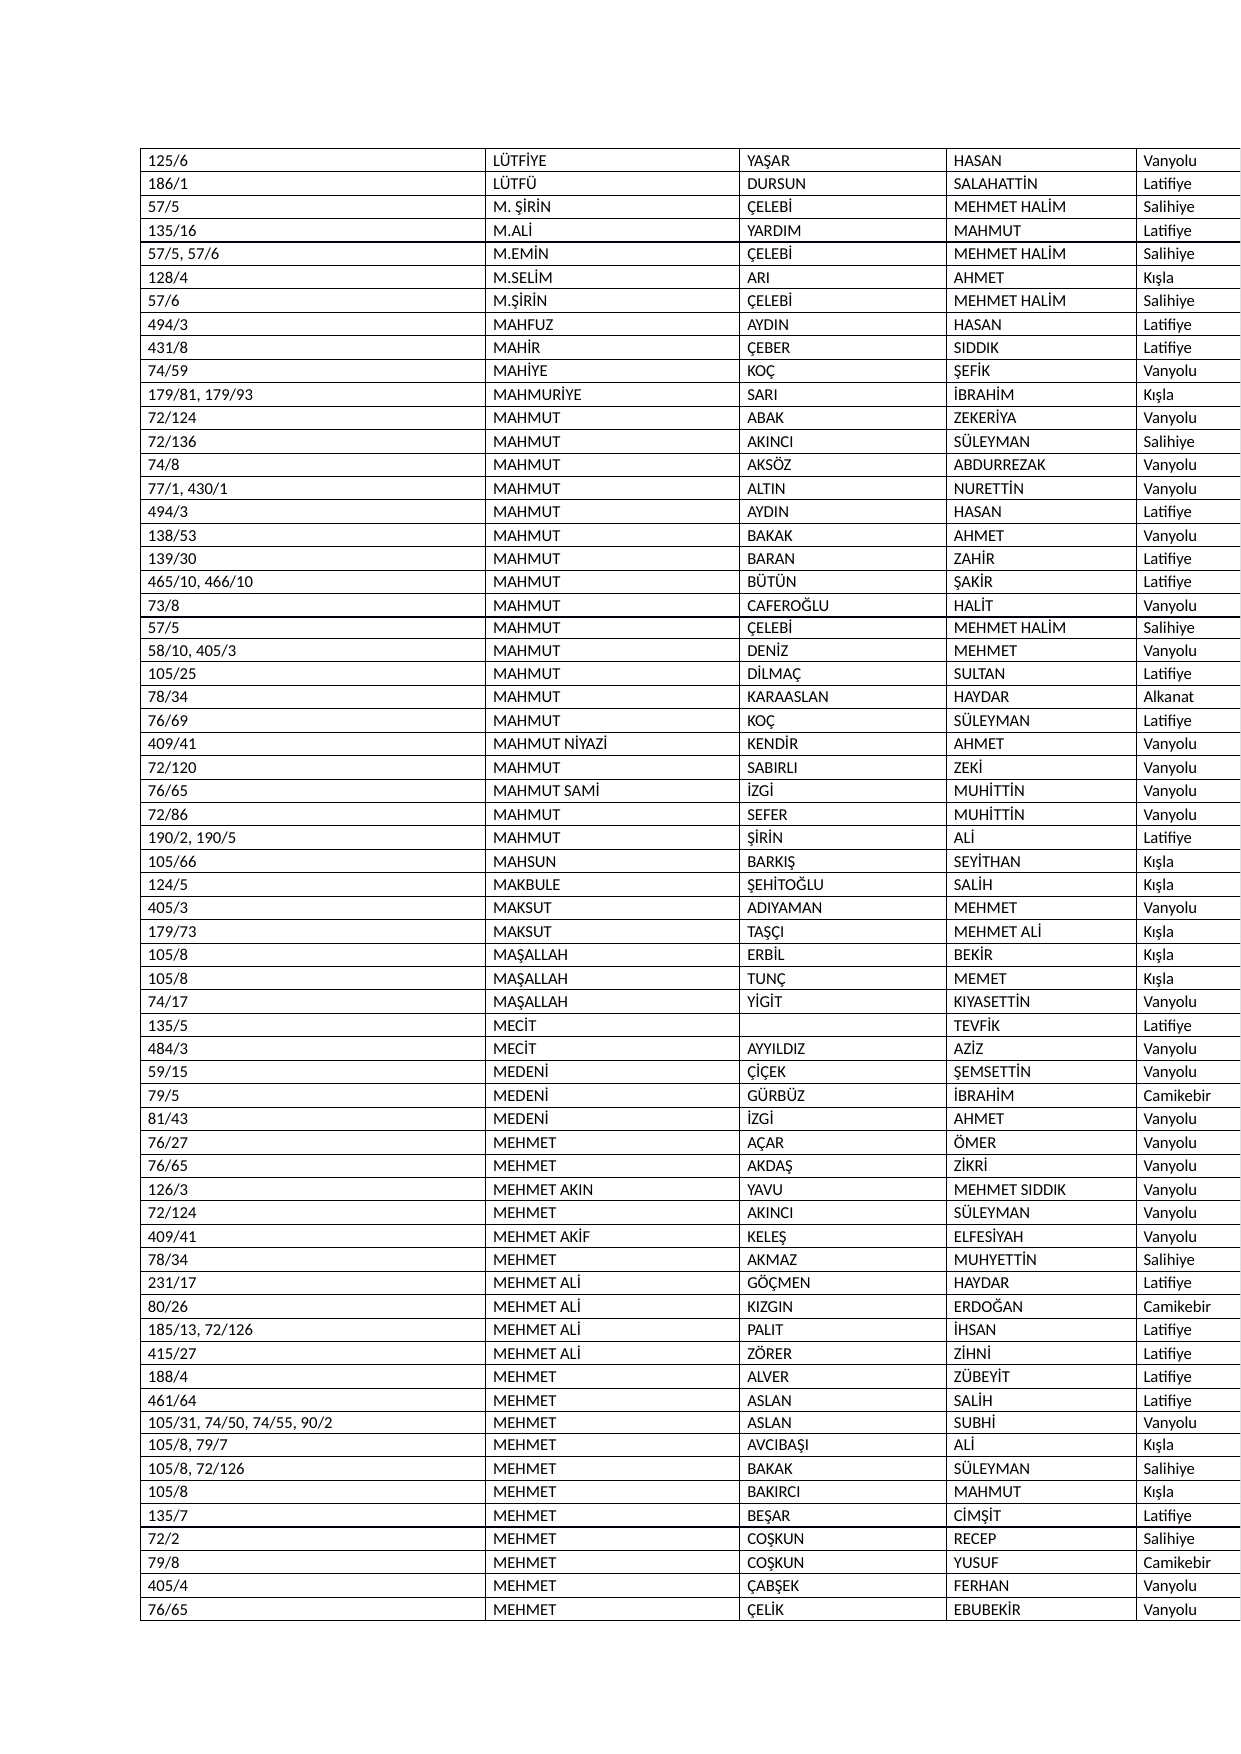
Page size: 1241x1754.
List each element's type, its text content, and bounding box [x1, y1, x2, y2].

table_cell 76/65 [141, 1598, 485, 1620]
table_cell 79/5 [141, 1084, 485, 1107]
table_cell ÇELEBİ [740, 196, 946, 218]
table_cell 58/10, 405/3 [141, 639, 485, 661]
table_cell Vanyolu [1137, 733, 1240, 755]
table_cell 57/5 [141, 618, 485, 638]
table_cell ŞEHİTOĞLU [740, 873, 946, 896]
table_cell SIDDIK [947, 336, 1136, 359]
table_cell ÇELEBİ [740, 243, 946, 265]
table_cell Vanyolu [1137, 780, 1240, 802]
table_cell MAHİR [486, 336, 739, 359]
table_cell AHMET [947, 266, 1136, 288]
table_cell MEHMET [486, 1481, 739, 1503]
table_cell PALIT [740, 1319, 946, 1341]
table_cell MEHMET [486, 1389, 739, 1411]
table_cell MEHMET HALİM [947, 196, 1136, 218]
table_cell MEMET [947, 967, 1136, 989]
table_cell ÇELEBİ [740, 289, 946, 312]
table_cell MEHMET [486, 1598, 739, 1620]
table_cell MEDENİ [486, 1084, 739, 1107]
table_cell Latifiye [1137, 662, 1240, 685]
table_cell BAKIRCI [740, 1481, 946, 1503]
table_cell ABDURREZAK [947, 454, 1136, 476]
table_cell 431/8 [141, 336, 485, 359]
table_cell FERHAN [947, 1574, 1136, 1597]
table_cell Kışla [1137, 967, 1240, 989]
table_cell Latifiye [1137, 1319, 1240, 1341]
table_cell 135/5 [141, 1014, 485, 1036]
table_cell M.ALİ [486, 219, 739, 241]
table_cell KIZGIN [740, 1295, 946, 1317]
table_cell AKSÖZ [740, 454, 946, 476]
table_cell ÇABŞEK [740, 1574, 946, 1597]
table_cell İHSAN [947, 1319, 1136, 1341]
table_cell ZAHİR [947, 547, 1136, 569]
table_cell Vanyolu [1137, 454, 1240, 476]
table_cell TAŞÇI [740, 920, 946, 942]
table_cell 465/10, 466/10 [141, 571, 485, 593]
table_cell BAKAK [740, 1457, 946, 1479]
table_cell MAHMUT [486, 662, 739, 685]
table_cell TEVFİK [947, 1014, 1136, 1036]
table_cell Latifiye [1137, 709, 1240, 732]
table_cell KARAASLAN [740, 686, 946, 708]
table_cell DENİZ [740, 639, 946, 661]
table_cell ZÖRER [740, 1342, 946, 1364]
table_cell Vanyolu [1137, 897, 1240, 919]
table_cell 72/136 [141, 430, 485, 452]
table_cell HASAN [947, 313, 1136, 335]
table_cell AYDIN [740, 500, 946, 523]
table_cell 188/4 [141, 1365, 485, 1388]
table_cell RECEP [947, 1528, 1136, 1550]
table_cell ZİKRİ [947, 1155, 1136, 1177]
table_cell BAKAK [740, 524, 946, 546]
table_cell 128/4 [141, 266, 485, 288]
table_cell KIYASETTİN [947, 990, 1136, 1013]
table_cell Vanyolu [1137, 1061, 1240, 1083]
table_cell YİGİT [740, 990, 946, 1013]
table_cell KENDİR [740, 733, 946, 755]
table_cell Vanyolu [1137, 1412, 1240, 1433]
table_cell KOÇ [740, 709, 946, 732]
table_cell MAHMUT [486, 500, 739, 523]
table_cell MAHMUT NİYAZİ [486, 733, 739, 755]
table_cell Vanyolu [1137, 360, 1240, 382]
table_cell ZİHNİ [947, 1342, 1136, 1364]
table_cell İBRAHİM [947, 383, 1136, 406]
table_cell MAHMUT [486, 430, 739, 452]
table_cell MEHMET [486, 1365, 739, 1388]
table_cell MAHMUT [947, 219, 1136, 241]
table_cell ÇELEBİ [740, 618, 946, 638]
table_cell GÖÇMEN [740, 1272, 946, 1294]
table_cell COŞKUN [740, 1528, 946, 1550]
table_cell MEHMET [486, 1201, 739, 1224]
table_cell MEDENİ [486, 1108, 739, 1130]
table_cell 72/120 [141, 756, 485, 778]
table_cell MEHMET [486, 1528, 739, 1550]
table_cell ASLAN [740, 1389, 946, 1411]
table_cell AÇAR [740, 1131, 946, 1153]
table_cell SALAHATTİN [947, 172, 1136, 194]
table_cell MUHİTTİN [947, 803, 1136, 825]
table_cell Camikebir [1137, 1551, 1240, 1573]
table_cell Latifiye [1137, 336, 1240, 359]
table_cell SARI [740, 383, 946, 406]
table_cell 77/1, 430/1 [141, 477, 485, 499]
table_cell BARKIŞ [740, 850, 946, 872]
table_cell 105/8, 72/126 [141, 1457, 485, 1479]
table_cell KOÇ [740, 360, 946, 382]
table_cell MAHMUT [486, 826, 739, 849]
table_cell ŞİRİN [740, 826, 946, 849]
table_cell HASAN [947, 500, 1136, 523]
table_cell 72/2 [141, 1528, 485, 1550]
table_cell ALİ [947, 826, 1136, 849]
table_cell 76/27 [141, 1131, 485, 1153]
table_cell ZEKERİYA [947, 407, 1136, 429]
table_cell MUHYETTİN [947, 1248, 1136, 1271]
table_cell 80/26 [141, 1295, 485, 1317]
table_cell AHMET [947, 733, 1136, 755]
table_cell BEKİR [947, 944, 1136, 966]
table_cell 494/3 [141, 500, 485, 523]
table_cell MEHMET [486, 1574, 739, 1597]
table_cell 461/64 [141, 1389, 485, 1411]
table_cell Salihiye [1137, 1457, 1240, 1479]
table_cell MEHMET [486, 1248, 739, 1271]
table_cell İZGİ [740, 1108, 946, 1130]
table_cell 135/16 [141, 219, 485, 241]
table_cell 186/1 [141, 172, 485, 194]
table_cell Vanyolu [1137, 803, 1240, 825]
table_cell 484/3 [141, 1037, 485, 1060]
table_cell MEHMET [486, 1551, 739, 1573]
table_cell YARDIM [740, 219, 946, 241]
table_cell 105/66 [141, 850, 485, 872]
table_cell Latifiye [1137, 1342, 1240, 1364]
table_cell 59/15 [141, 1061, 485, 1083]
table_cell M. ŞİRİN [486, 196, 739, 218]
table_cell 57/6 [141, 289, 485, 312]
table_cell MEHMET HALİM [947, 243, 1136, 265]
table_cell EBUBEKİR [947, 1598, 1136, 1620]
table_cell ABAK [740, 407, 946, 429]
table_cell MEHMET [947, 639, 1136, 661]
table_cell MEHMET [486, 1131, 739, 1153]
table_cell MUHİTTİN [947, 780, 1136, 802]
table_cell Vanyolu [1137, 756, 1240, 778]
table_cell AYYILDIZ [740, 1037, 946, 1060]
table_cell Vanyolu [1137, 990, 1240, 1013]
table_cell 57/5 [141, 196, 485, 218]
table_cell GÜRBÜZ [740, 1084, 946, 1107]
table_cell Latifiye [1137, 500, 1240, 523]
table_cell Vanyolu [1137, 1037, 1240, 1060]
table_cell ALİ [947, 1434, 1136, 1456]
table_cell MAKSUT [486, 897, 739, 919]
table_cell Alkanat [1137, 686, 1240, 708]
table_cell DURSUN [740, 172, 946, 194]
table_cell Vanyolu [1137, 1178, 1240, 1200]
table_cell AVCIBAŞI [740, 1434, 946, 1456]
table_cell 72/124 [141, 407, 485, 429]
table_cell 76/65 [141, 1155, 485, 1177]
table_cell MAHİYE [486, 360, 739, 382]
table_cell 124/5 [141, 873, 485, 896]
table_cell ZÜBEYİT [947, 1365, 1136, 1388]
table_cell 79/8 [141, 1551, 485, 1573]
table_cell 76/65 [141, 780, 485, 802]
table_cell Latifiye [1137, 313, 1240, 335]
table_cell M.EMİN [486, 243, 739, 265]
table_cell YAŞAR [740, 149, 946, 171]
table_cell SÜLEYMAN [947, 430, 1136, 452]
table_cell ÇELİK [740, 1598, 946, 1620]
table_cell 190/2, 190/5 [141, 826, 485, 849]
table_cell ŞAKİR [947, 571, 1136, 593]
table_cell MEDENİ [486, 1061, 739, 1083]
table_cell MAHMUT [486, 477, 739, 499]
table_cell ÇEBER [740, 336, 946, 359]
table_cell Vanyolu [1137, 1598, 1240, 1620]
table_cell AKINCI [740, 1201, 946, 1224]
table_cell SÜLEYMAN [947, 709, 1136, 732]
table_cell ALTIN [740, 477, 946, 499]
table_cell 74/59 [141, 360, 485, 382]
table_cell Latifiye [1137, 172, 1240, 194]
table_cell 409/41 [141, 733, 485, 755]
table_cell SEYİTHAN [947, 850, 1136, 872]
table_cell MEHMET ALİ [486, 1272, 739, 1294]
table_cell MAHMUT [486, 524, 739, 546]
table_cell Kışla [1137, 1481, 1240, 1503]
table_cell Vanyolu [1137, 1131, 1240, 1153]
table_cell 105/8 [141, 967, 485, 989]
table_cell SUBHİ [947, 1412, 1136, 1433]
table_cell 135/7 [141, 1504, 485, 1526]
table_cell [740, 1014, 946, 1036]
table_cell 409/41 [141, 1225, 485, 1247]
table_cell MAHMUT [486, 594, 739, 616]
table_cell Vanyolu [1137, 594, 1240, 616]
table_cell 125/6 [141, 149, 485, 171]
table_cell MEHMET HALİM [947, 618, 1136, 638]
table_cell Vanyolu [1137, 524, 1240, 546]
table_cell ADIYAMAN [740, 897, 946, 919]
table_cell Salihiye [1137, 243, 1240, 265]
table_cell 74/8 [141, 454, 485, 476]
table_cell DİLMAÇ [740, 662, 946, 685]
table_cell MAŞALLAH [486, 944, 739, 966]
table_cell ERDOĞAN [947, 1295, 1136, 1317]
table_cell HASAN [947, 149, 1136, 171]
table_cell 231/17 [141, 1272, 485, 1294]
table_cell 405/3 [141, 897, 485, 919]
table_cell 105/8 [141, 1481, 485, 1503]
table_cell 138/53 [141, 524, 485, 546]
table_cell AKINCI [740, 430, 946, 452]
table_cell AHMET [947, 524, 1136, 546]
table_cell M.SELİM [486, 266, 739, 288]
table_cell LÜTFÜ [486, 172, 739, 194]
table_cell 139/30 [141, 547, 485, 569]
table_cell MEHMET [486, 1504, 739, 1526]
table_cell ZEKİ [947, 756, 1136, 778]
table_cell MEHMET AKİF [486, 1225, 739, 1247]
table_cell MAHMUT [486, 407, 739, 429]
table_cell 185/13, 72/126 [141, 1319, 485, 1341]
table_cell HAYDAR [947, 1272, 1136, 1294]
table_cell 76/69 [141, 709, 485, 732]
table_cell AZİZ [947, 1037, 1136, 1060]
table_cell MEHMET ALİ [486, 1319, 739, 1341]
table_cell Vanyolu [1137, 1108, 1240, 1130]
table_cell MAHMUT [486, 686, 739, 708]
table_cell Salihiye [1137, 1248, 1240, 1271]
table_cell MEHMET ALİ [947, 920, 1136, 942]
table_cell MAHMUT [486, 618, 739, 638]
table_cell Latifiye [1137, 1014, 1240, 1036]
table_cell CAFEROĞLU [740, 594, 946, 616]
table_cell SALİH [947, 873, 1136, 896]
table_cell MEHMET [486, 1155, 739, 1177]
table_cell MECİT [486, 1037, 739, 1060]
table_cell 72/86 [141, 803, 485, 825]
table_cell MAŞALLAH [486, 990, 739, 1013]
table_cell Kışla [1137, 873, 1240, 896]
table_cell Latifiye [1137, 1272, 1240, 1294]
table_cell ELFESİYAH [947, 1225, 1136, 1247]
table_cell AHMET [947, 1108, 1136, 1130]
table_cell İZGİ [740, 780, 946, 802]
table_cell 81/43 [141, 1108, 485, 1130]
table_cell Kışla [1137, 266, 1240, 288]
table_cell YAVU [740, 1178, 946, 1200]
table_cell Salihiye [1137, 430, 1240, 452]
table_cell 78/34 [141, 1248, 485, 1271]
table_cell Vanyolu [1137, 1155, 1240, 1177]
table_cell 73/8 [141, 594, 485, 616]
table_cell MEHMET [486, 1412, 739, 1433]
table_cell MAKBULE [486, 873, 739, 896]
table_cell MAHMUT [947, 1481, 1136, 1503]
table_cell 105/25 [141, 662, 485, 685]
table_cell SÜLEYMAN [947, 1457, 1136, 1479]
table_cell MAHFUZ [486, 313, 739, 335]
table_cell MEHMET SIDDIK [947, 1178, 1136, 1200]
table_cell SEFER [740, 803, 946, 825]
table_cell Latifiye [1137, 826, 1240, 849]
table_cell Latifiye [1137, 1389, 1240, 1411]
table_cell COŞKUN [740, 1551, 946, 1573]
table_cell CİMŞİT [947, 1504, 1136, 1526]
table_cell MAHMUT [486, 756, 739, 778]
table_cell MEHMET [486, 1457, 739, 1479]
table_cell MAHMUT [486, 803, 739, 825]
table_cell AYDIN [740, 313, 946, 335]
table_cell HALİT [947, 594, 1136, 616]
table_cell Vanyolu [1137, 1201, 1240, 1224]
table_cell NURETTİN [947, 477, 1136, 499]
table_cell Latifiye [1137, 219, 1240, 241]
table_cell HAYDAR [947, 686, 1136, 708]
table_cell Vanyolu [1137, 1574, 1240, 1597]
table_cell 105/8, 79/7 [141, 1434, 485, 1456]
table_cell BEŞAR [740, 1504, 946, 1526]
table_cell 405/4 [141, 1574, 485, 1597]
table_cell MEHMET [486, 1434, 739, 1456]
table_cell Salihiye [1137, 196, 1240, 218]
table_cell 105/31, 74/50, 74/55, 90/2 [141, 1412, 485, 1433]
table_cell AKDAŞ [740, 1155, 946, 1177]
table_cell Vanyolu [1137, 1225, 1240, 1247]
table_cell MAŞALLAH [486, 967, 739, 989]
table_cell YUSUF [947, 1551, 1136, 1573]
table_cell Camikebir [1137, 1295, 1240, 1317]
table_cell Latifiye [1137, 571, 1240, 593]
table_cell ERBİL [740, 944, 946, 966]
table_cell ÇİÇEK [740, 1061, 946, 1083]
table_cell ASLAN [740, 1412, 946, 1433]
table_cell Vanyolu [1137, 149, 1240, 171]
table_cell MEHMET ALİ [486, 1295, 739, 1317]
table_cell TUNÇ [740, 967, 946, 989]
table_cell 494/3 [141, 313, 485, 335]
table_cell SULTAN [947, 662, 1136, 685]
table_cell MECİT [486, 1014, 739, 1036]
table_cell 78/34 [141, 686, 485, 708]
table_cell ALVER [740, 1365, 946, 1388]
table_cell MAHSUN [486, 850, 739, 872]
table_cell MAHMUT [486, 571, 739, 593]
table_cell KELEŞ [740, 1225, 946, 1247]
table_cell Salihiye [1137, 618, 1240, 638]
table_cell Vanyolu [1137, 477, 1240, 499]
table_cell Camikebir [1137, 1084, 1240, 1107]
table_cell BARAN [740, 547, 946, 569]
table_cell Kışla [1137, 850, 1240, 872]
table_cell MAHMUT [486, 454, 739, 476]
table_cell ÖMER [947, 1131, 1136, 1153]
table_cell Latifiye [1137, 1365, 1240, 1388]
table_cell MAHMURİYE [486, 383, 739, 406]
table_cell MEHMET HALİM [947, 289, 1136, 312]
table_cell SABIRLI [740, 756, 946, 778]
table_cell İBRAHİM [947, 1084, 1136, 1107]
table_cell 415/27 [141, 1342, 485, 1364]
table_cell Latifiye [1137, 547, 1240, 569]
table_cell Vanyolu [1137, 407, 1240, 429]
table_cell 72/124 [141, 1201, 485, 1224]
table_cell MEHMET AKIN [486, 1178, 739, 1200]
table_cell MAHMUT [486, 709, 739, 732]
table_cell Salihiye [1137, 289, 1240, 312]
table_cell M.ŞİRİN [486, 289, 739, 312]
table_cell MAHMUT SAMİ [486, 780, 739, 802]
table_cell Kışla [1137, 383, 1240, 406]
table_cell BÜTÜN [740, 571, 946, 593]
table_cell MAHMUT [486, 547, 739, 569]
table_cell MEHMET [947, 897, 1136, 919]
table_cell 126/3 [141, 1178, 485, 1200]
table_cell Salihiye [1137, 1528, 1240, 1550]
table_cell MEHMET ALİ [486, 1342, 739, 1364]
table_cell SÜLEYMAN [947, 1201, 1136, 1224]
table_cell 57/5, 57/6 [141, 243, 485, 265]
table_cell ŞEFİK [947, 360, 1136, 382]
table_cell LÜTFİYE [486, 149, 739, 171]
table_cell Kışla [1137, 1434, 1240, 1456]
table_cell 74/17 [141, 990, 485, 1013]
table_cell Latifiye [1137, 1504, 1240, 1526]
table_cell MAKSUT [486, 920, 739, 942]
table_cell 179/73 [141, 920, 485, 942]
table_cell Kışla [1137, 944, 1240, 966]
table_cell 105/8 [141, 944, 485, 966]
table_cell Vanyolu [1137, 639, 1240, 661]
table_cell AKMAZ [740, 1248, 946, 1271]
table_cell ARI [740, 266, 946, 288]
table_cell SALİH [947, 1389, 1136, 1411]
table_cell MAHMUT [486, 639, 739, 661]
table_cell ŞEMSETTİN [947, 1061, 1136, 1083]
table_cell Kışla [1137, 920, 1240, 942]
table_cell 179/81, 179/93 [141, 383, 485, 406]
